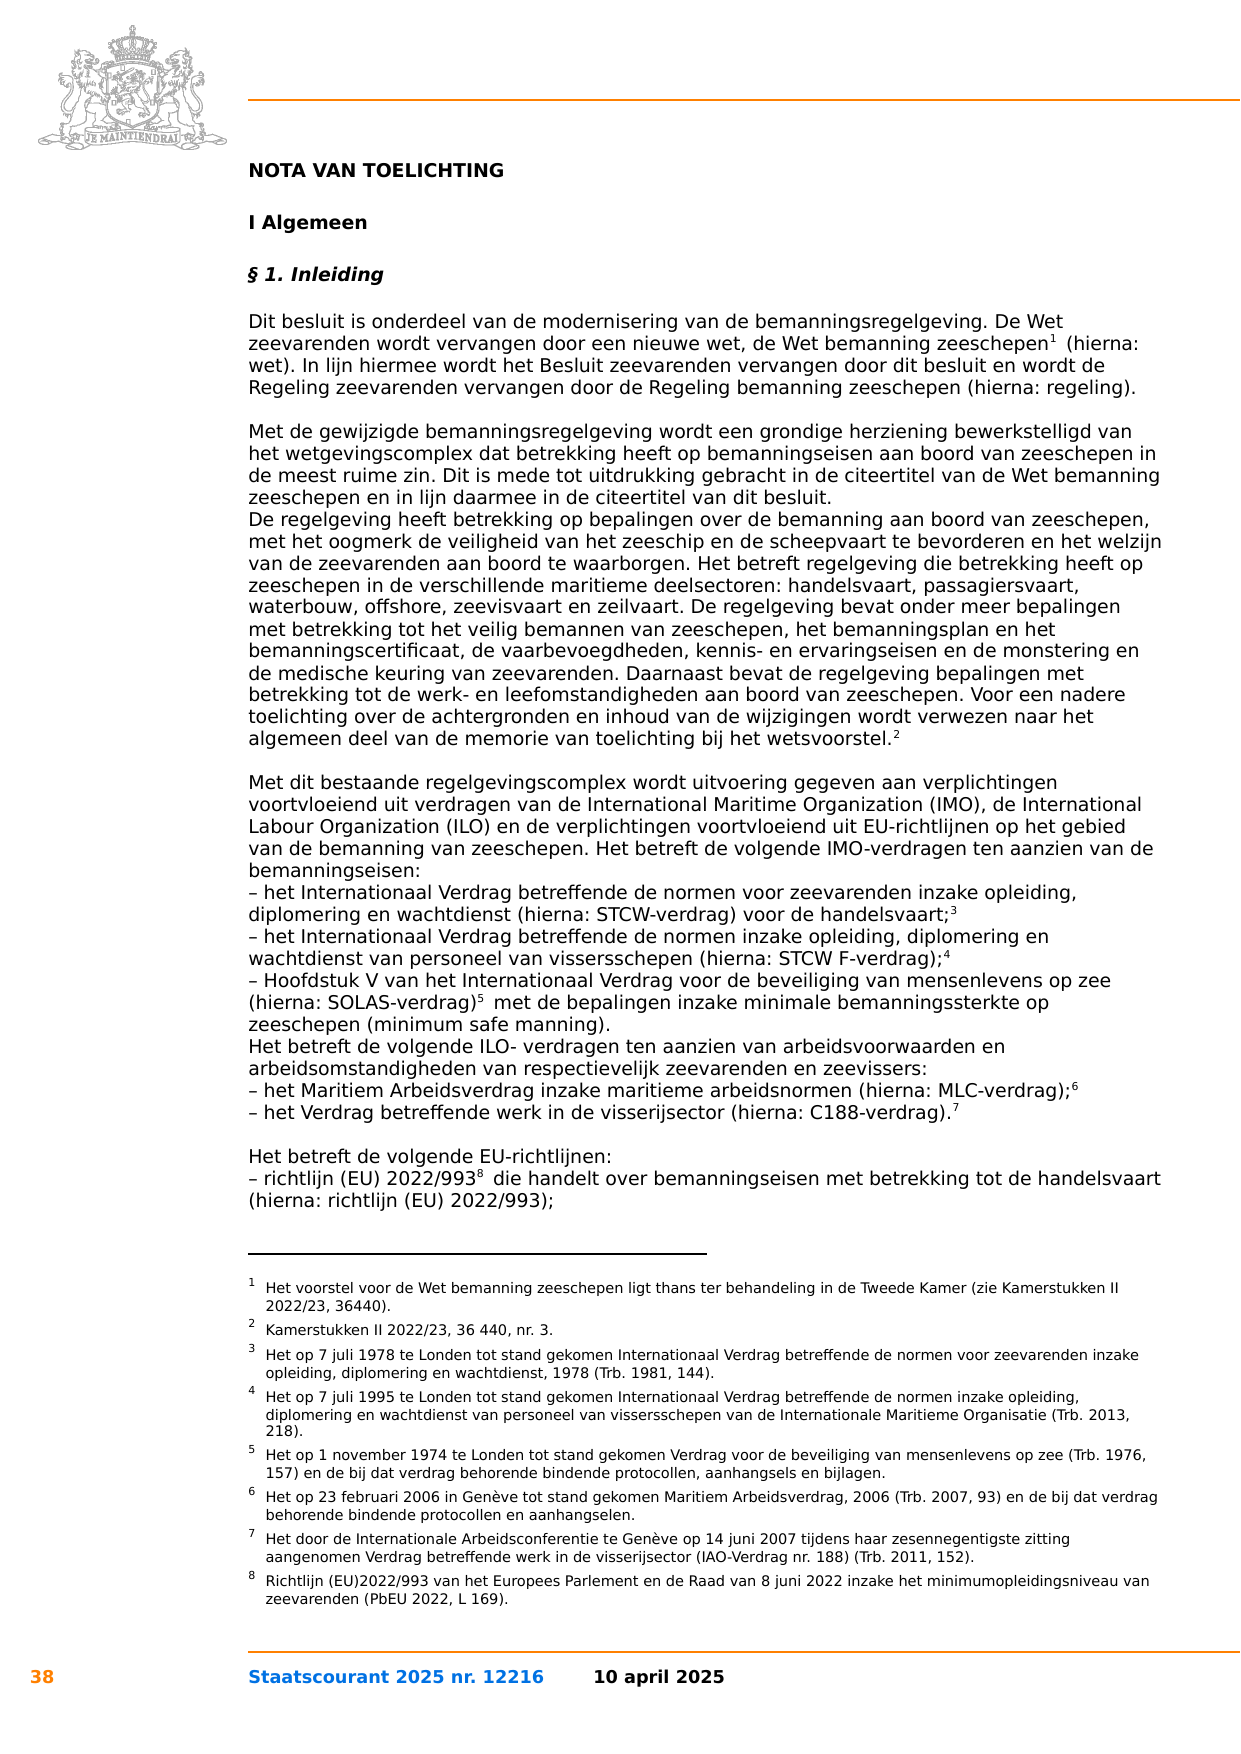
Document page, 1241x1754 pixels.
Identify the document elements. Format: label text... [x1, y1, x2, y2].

text Met de gewijzigde bemanningsregelgeving wordt een grondige herziening bewerkstelligd van het wetgevingscomplex dat betrekking heeft op bemanningseisen aan boord van zeeschepen in de meest ruime zin. Dit is mede tot uitdrukking gebracht in de citeertitel van de Wet bemanning zeeschepen en in lijn daarmee in de citeertitel van dit besluit. [248, 421, 1163, 508]
text Kamerstukken II 2022/23, 36 440, nr. 3. [248, 1318, 1163, 1340]
text Het betreft de volgende EU-richtlijnen: [248, 1146, 1163, 1168]
text – het Verdrag betreffende werk in de visserijsector (hierna: C188-verdrag). [248, 1102, 1163, 1124]
text Het door de Internationale Arbeidsconferentie te Genève op 14 juni 2007 tijdens haar zesennegentigste zitting aangenomen Verdrag betreffende werk in de visserijsector (IAO-Verdrag nr. 188) (Trb. 2011, 152). [248, 1527, 1163, 1566]
text Met dit bestaande regelgevingscomplex wordt uitvoering gegeven aan verplichtingen voortvloeiend uit verdragen van de International Maritime Organization (IMO), de International Labour Organization (ILO) en de verplichtingen voortvloeiend uit EU-richtlijnen op het gebied van de bemanning van zeeschepen. Het betreft de volgende IMO-verdragen ten aanzien van de bemanningseisen: [248, 772, 1163, 882]
picture [38, 25, 227, 150]
text De regelgeving heeft betrekking op bepalingen over de bemanning aan boord van zeeschepen, met het oogmerk de veiligheid van het zeeschip en de scheepvaart te bevorderen en het welzijn van de zeevarenden aan boord te waarborgen. Het betreft regelgeving die betrekking heeft op zeeschepen in de verschillende maritieme deelsectoren: handelsvaart, passagiersvaart, waterbouw, offshore, zeevisvaart en zeilvaart. De regelgeving bevat onder meer bepalingen met betrekking tot het veilig bemannen van zeeschepen, het bemanningsplan en het bemanningscertificaat, de vaarbevoegdheden, kennis- en ervaringseisen en de monstering en de medische keuring van zeevarenden. Daarnaast bevat de regelgeving bepalingen met betrekking tot de werk- en leefomstandigheden aan boord van zeeschepen. Voor een nadere toelichting over de achtergronden en inhoud van de wijzigingen wordt verwezen naar het algemeen deel van de memorie van toelichting bij het wetsvoorstel. [248, 508, 1163, 750]
text Het op 23 februari 2006 in Genève tot stand gekomen Maritiem Arbeidsverdrag, 2006 (Trb. 2007, 93) en de bij dat verdrag behorende bindende protocollen en aanhangselen. [248, 1485, 1163, 1524]
subtitle § 1. Inleiding [248, 264, 1163, 286]
subtitle NOTA VAN TOELICHTING [248, 160, 1163, 182]
text Dit besluit is onderdeel van de modernisering van de bemanningsregelgeving. De Wet zeevarenden wordt vervangen door een nieuwe wet, de Wet bemanning zeeschepen (hierna: wet). In lijn hiermee wordt het Besluit zeevarenden vervangen door dit besluit en wordt de Regeling zeevarenden vervangen door de Regeling bemanning zeeschepen (hierna: regeling). [248, 311, 1163, 399]
subtitle I Algemeen [248, 212, 1163, 234]
text Het op 1 november 1974 te Londen tot stand gekomen Verdrag voor de beveiliging van mensenlevens op zee (Trb. 1976, 157) en de bij dat verdrag behorende bindende protocollen, aanhangsels en bijlagen. [248, 1443, 1163, 1482]
text – het Internationaal Verdrag betreffende de normen voor zeevarenden inzake opleiding, diplomering en wachtdienst (hierna: STCW-verdrag) voor de handelsvaart; [248, 882, 1163, 926]
text – richtlijn (EU) 2022/993 die handelt over bemanningseisen met betrekking tot de handelsvaart (hierna: richtlijn (EU) 2022/993); [248, 1168, 1163, 1212]
text – het Maritiem Arbeidsverdrag inzake maritieme arbeidsnormen (hierna: MLC-verdrag); [248, 1080, 1163, 1102]
text Richtlijn (EU)2022/993 van het Europees Parlement en de Raad van 8 juni 2022 inzake het minimumopleidingsniveau van zeevarenden (PbEU 2022, L 169). [248, 1569, 1163, 1608]
text Het op 7 juli 1995 te Londen tot stand gekomen Internationaal Verdrag betreffende de normen inzake opleiding, diplomering en wachtdienst van personeel van vissersschepen van de Internationale Maritieme Organisatie (Trb. 2013, 218). [248, 1384, 1163, 1440]
text Het betreft de volgende ILO- verdragen ten aanzien van arbeidsvoorwaarden en arbeidsomstandigheden van respectievelijk zeevarenden en zeevissers: [248, 1036, 1163, 1080]
text Het op 7 juli 1978 te Londen tot stand gekomen Internationaal Verdrag betreffende de normen voor zeevarenden inzake opleiding, diplomering en wachtdienst, 1978 (Trb. 1981, 144). [248, 1343, 1163, 1382]
text – het Internationaal Verdrag betreffende de normen inzake opleiding, diplomering en wachtdienst van personeel van vissersschepen (hierna: STCW F-verdrag); [248, 926, 1163, 970]
text Het voorstel voor de Wet bemanning zeeschepen ligt thans ter behandeling in de Tweede Kamer (zie Kamerstukken II 2022/23, 36440). [248, 1276, 1163, 1315]
text – Hoofdstuk V van het Internationaal Verdrag voor de beveiliging van mensenlevens op zee (hierna: SOLAS-verdrag) met de bepalingen inzake minimale bemanningssterkte op zeeschepen (minimum safe manning). [248, 970, 1163, 1036]
